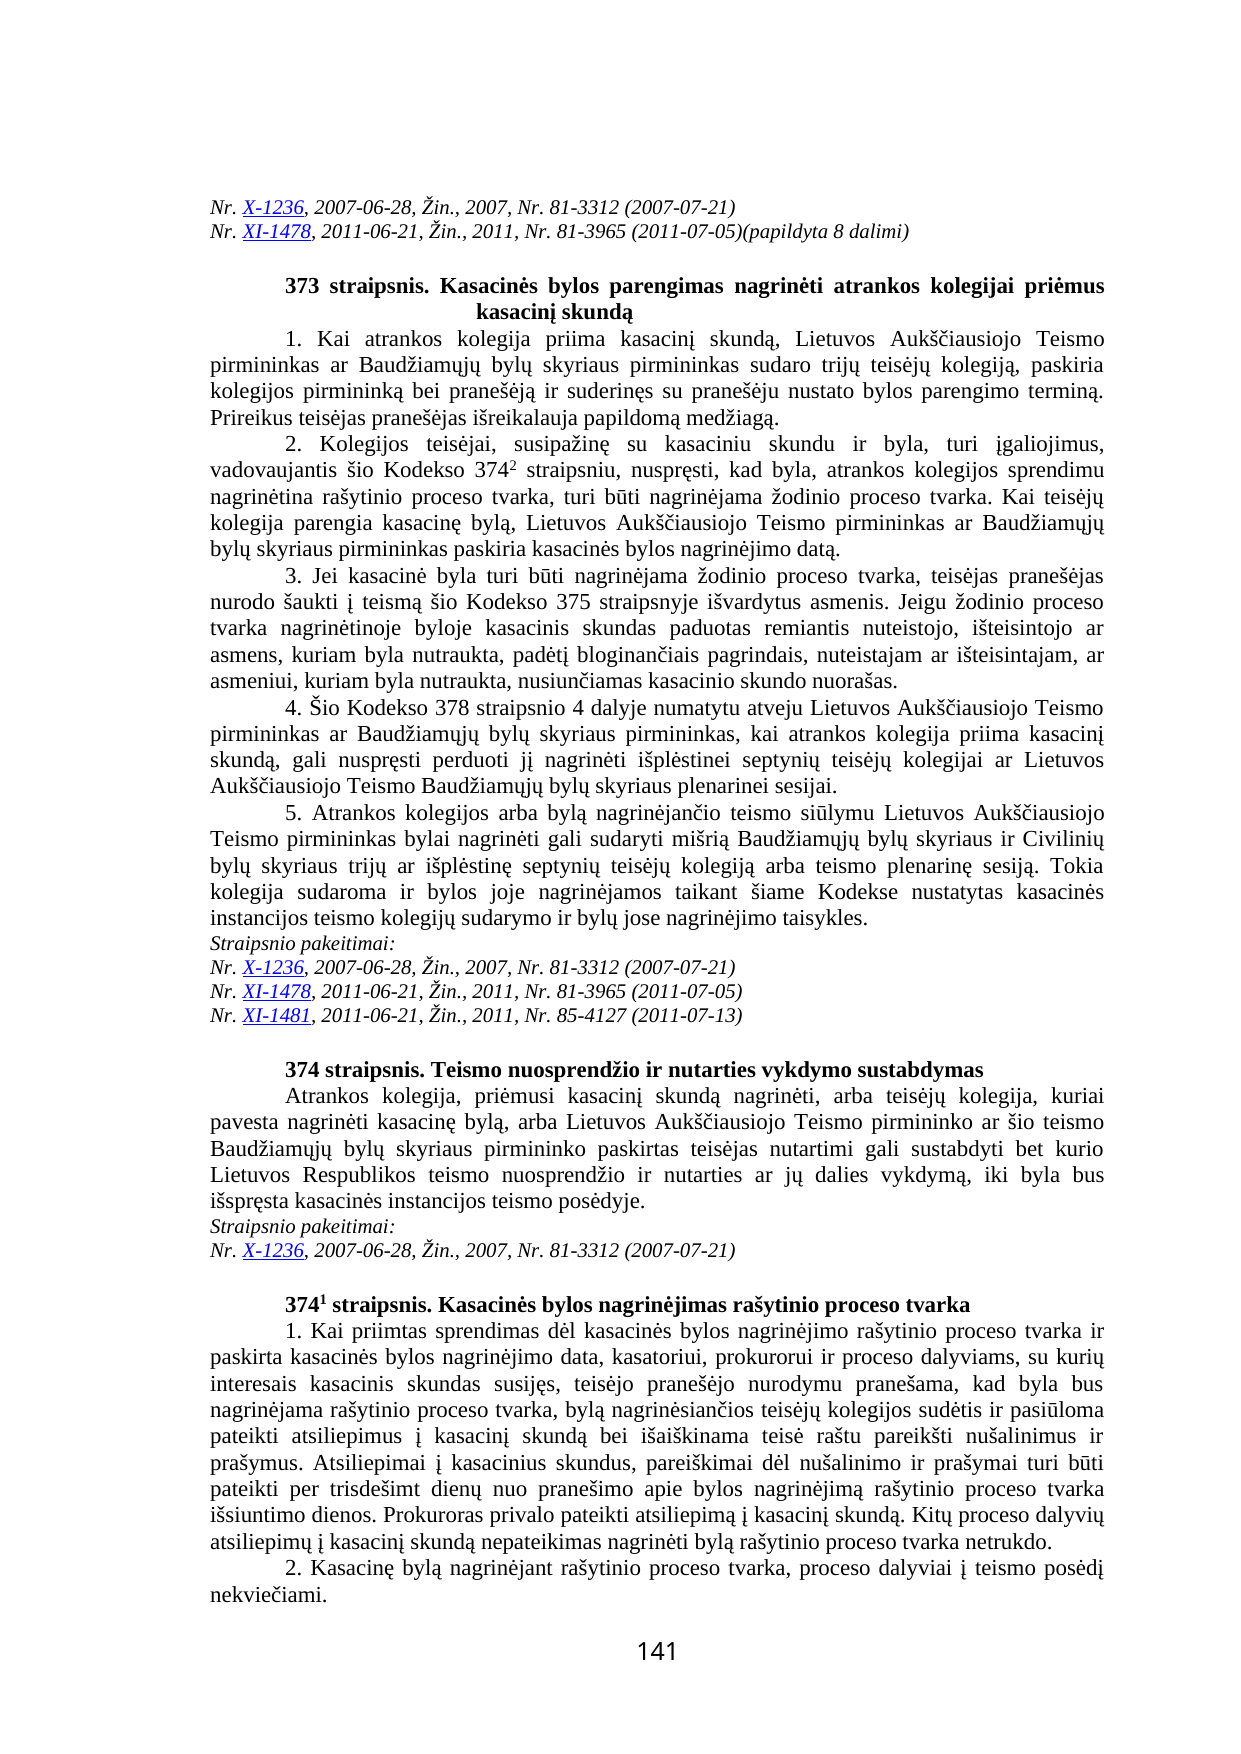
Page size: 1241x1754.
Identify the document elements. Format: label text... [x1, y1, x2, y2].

text 1. Kai priimtas sprendimas dėl kasacinės bylos nagrinėjimo rašytinio proceso tvarka ir paskirta kasacinės bylos nagrinėjimo data, kasatoriui, prokurorui ir proceso dalyviams, su kurių interesais kasacinis skundas susijęs, teisėjo pranešėjo nurodymu pranešama, kad byla bus nagrinėjama rašytinio proceso tvarka, bylą nagrinėsiančios teisėjų kolegijos sudėtis ir pasiūloma pateikti atsiliepimus į kasacinį skundą bei išaiškinama teisė raštu pareikšti nušalinimus ir prašymus. Atsiliepimai į kasacinius skundus, pareiškimai dėl nušalinimo ir prašymai turi būti pateikti per trisdešimt dienų nuo pranešimo apie bylos nagrinėjimą rašytinio proceso tvarka išsiuntimo dienos. Prokuroras privalo pateikti atsiliepimą į kasacinį skundą. Kitų proceso dalyvių atsiliepimų į kasacinį skundą nepateikimas nagrinėti bylą rašytinio proceso tvarka netrukdo. [210, 1317, 1106, 1554]
text 374 straipsnis. Teismo nuosprendžio ir nutarties vykdymo sustabdymas [210, 1056, 1106, 1082]
text Nr. XI-1478, 2011-06-21, Žin., 2011, Nr. 81-3965 (2011-07-05) [210, 979, 1106, 1003]
text 5. Atrankos kolegijos arba bylą nagrinėjančio teismo siūlymu Lietuvos Aukščiausiojo Teismo pirmininkas bylai nagrinėti gali sudaryti mišrią Baudžiamųjų bylų skyriaus ir Civilinių bylų skyriaus trijų ar išplėstinę septynių teisėjų kolegiją arba teismo plenarinę sesiją. Tokia kolegija sudaroma ir bylos joje nagrinėjamos taikant šiame Kodekse nustatytas kasacinės instancijos teismo kolegijų sudarymo ir bylų jose nagrinėjimo taisykles. [210, 799, 1106, 931]
text Straipsnio pakeitimai: [210, 1214, 1106, 1238]
text 3741 straipsnis. Kasacinės bylos nagrinėjimas rašytinio proceso tvarka [210, 1291, 1106, 1317]
text Nr. X-1236, 2007-06-28, Žin., 2007, Nr. 81-3312 (2007-07-21) [210, 955, 1106, 979]
text 2. Kasacinę bylą nagrinėjant rašytinio proceso tvarka, proceso dalyviai į teismo posėdį nekviečiami. [210, 1554, 1106, 1607]
text 373 straipsnis. Kasacinės bylos parengimas nagrinėti atrankos kolegijai priėmus kasacinį skundą [285, 272, 1106, 324]
text Nr. XI-1481, 2011-06-21, Žin., 2011, Nr. 85-4127 (2011-07-13) [210, 1003, 1106, 1027]
text 4. Šio Kodekso 378 straipsnio 4 dalyje numatytu atveju Lietuvos Aukščiausiojo Teismo pirmininkas ar Baudžiamųjų bylų skyriaus pirmininkas, kai atrankos kolegija priima kasacinį skundą, gali nuspręsti perduoti jį nagrinėti išplėstinei septynių teisėjų kolegijai ar Lietuvos Aukščiausiojo Teismo Baudžiamųjų bylų skyriaus plenarinei sesijai. [210, 693, 1106, 799]
text Nr. X-1236, 2007-06-28, Žin., 2007, Nr. 81-3312 (2007-07-21) [210, 1238, 1106, 1262]
text 2. Kolegijos teisėjai, susipažinę su kasaciniu skundu ir byla, turi įgaliojimus, vadovaujantis šio Kodekso 3742 straipsniu, nuspręsti, kad byla, atrankos kolegijos sprendimu nagrinėtina rašytinio proceso tvarka, turi būti nagrinėjama žodinio proceso tvarka. Kai teisėjų kolegija parengia kasacinę bylą, Lietuvos Aukščiausiojo Teismo pirmininkas ar Baudžiamųjų bylų skyriaus pirmininkas paskiria kasacinės bylos nagrinėjimo datą. [210, 430, 1106, 562]
text 1. Kai atrankos kolegija priima kasacinį skundą, Lietuvos Aukščiausiojo Teismo pirmininkas ar Baudžiamųjų bylų skyriaus pirmininkas sudaro trijų teisėjų kolegiją, paskiria kolegijos pirmininką bei pranešėją ir suderinęs su pranešėju nustato bylos parengimo terminą. Prireikus teisėjas pranešėjas išreikalauja papildomą medžiagą. [210, 324, 1106, 430]
text 3. Jei kasacinė byla turi būti nagrinėjama žodinio proceso tvarka, teisėjas pranešėjas nurodo šaukti į teismą šio Kodekso 375 straipsnyje išvardytus asmenis. Jeigu žodinio proceso tvarka nagrinėtinoje byloje kasacinis skundas paduotas remiantis nuteistojo, išteisintojo ar asmens, kuriam byla nutraukta, padėtį bloginančiais pagrindais, nuteistajam ar išteisintajam, ar asmeniui, kuriam byla nutraukta, nusiunčiamas kasacinio skundo nuorašas. [210, 562, 1106, 693]
text Straipsnio pakeitimai: [210, 931, 1106, 955]
text Nr. X-1236, 2007-06-28, Žin., 2007, Nr. 81-3312 (2007-07-21) [210, 195, 1106, 219]
text Nr. XI-1478, 2011-06-21, Žin., 2011, Nr. 81-3965 (2011-07-05)(papildyta 8 dalimi) [210, 219, 1106, 243]
text Atrankos kolegija, priėmusi kasacinį skundą nagrinėti, arba teisėjų kolegija, kuriai pavesta nagrinėti kasacinę bylą, arba Lietuvos Aukščiausiojo Teismo pirmininko ar šio teismo Baudžiamųjų bylų skyriaus pirmininko paskirtas teisėjas nutartimi gali sustabdyti bet kurio Lietuvos Respublikos teismo nuosprendžio ir nutarties ar jų dalies vykdymą, iki byla bus išspręsta kasacinės instancijos teismo posėdyje. [210, 1082, 1106, 1214]
